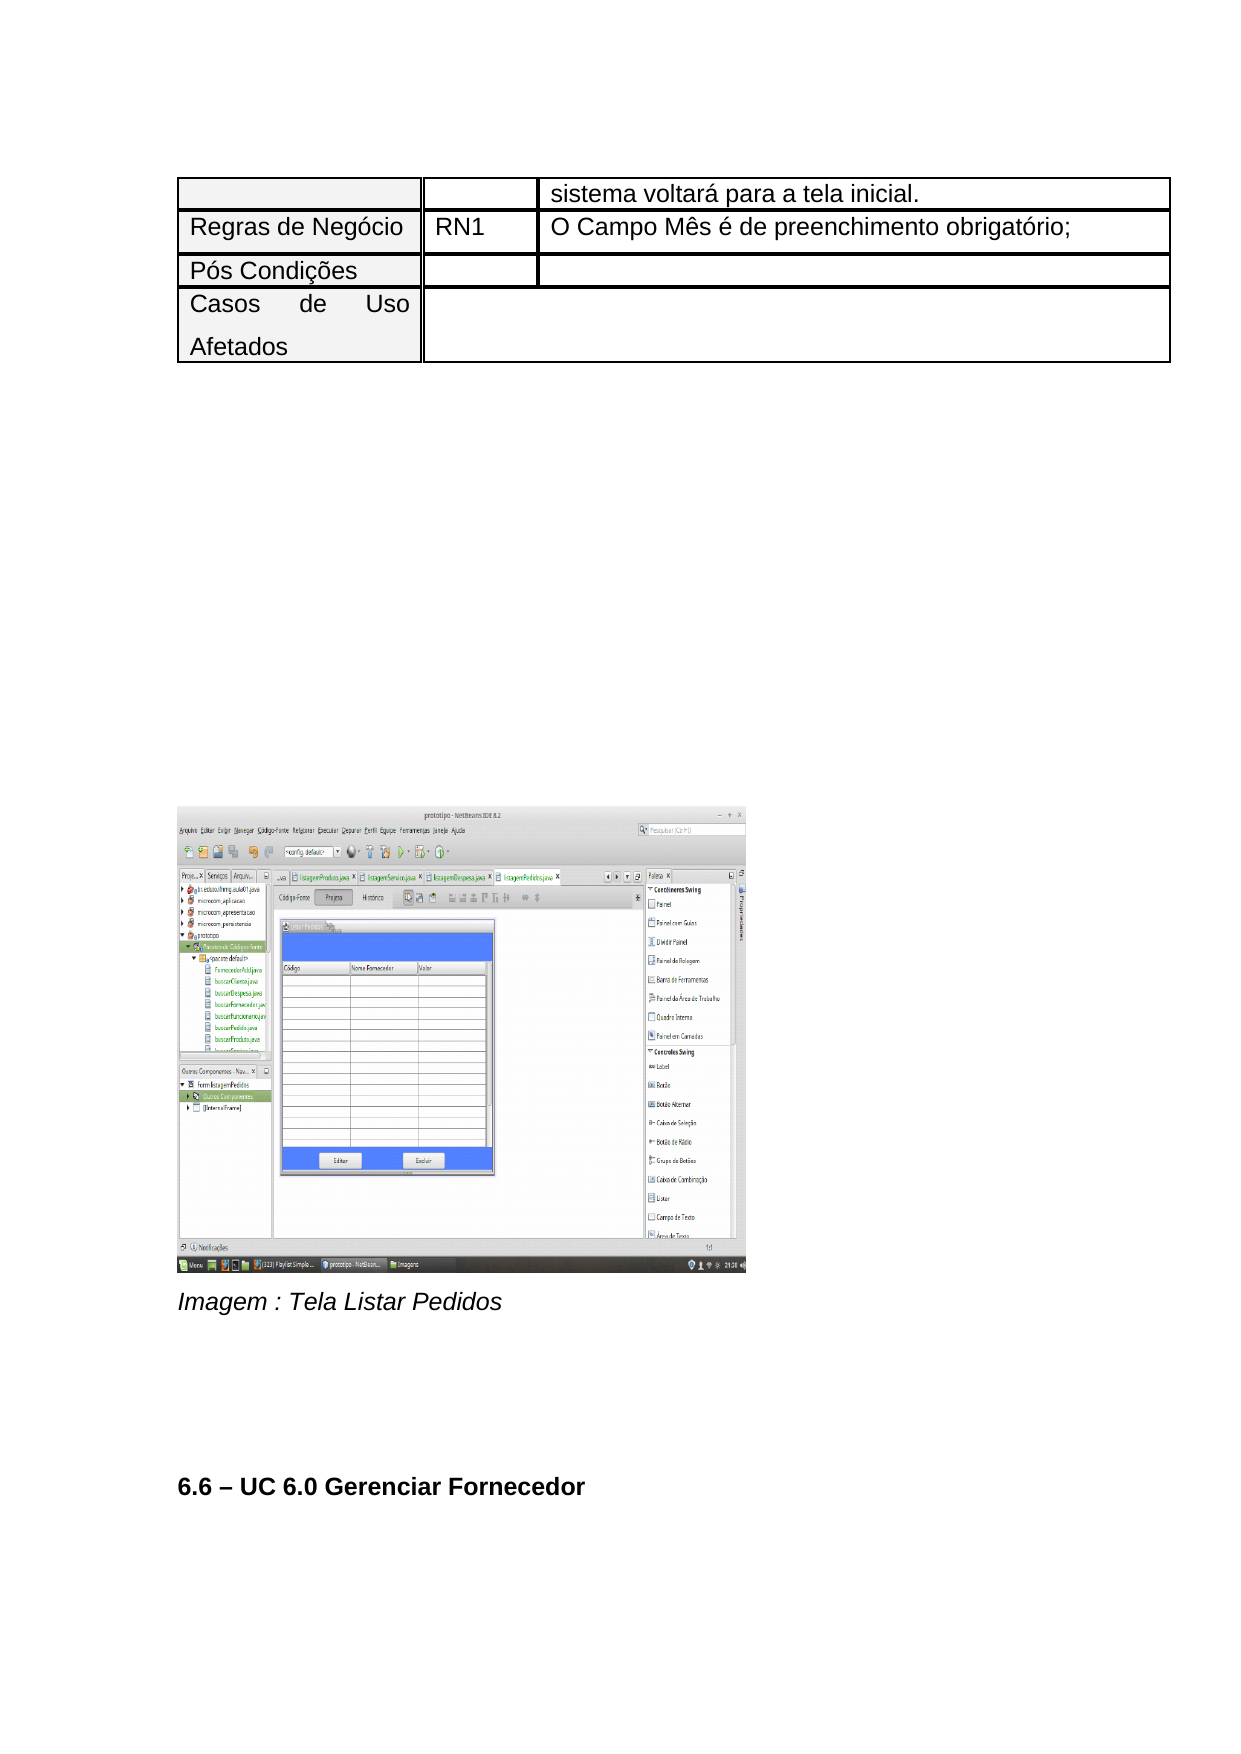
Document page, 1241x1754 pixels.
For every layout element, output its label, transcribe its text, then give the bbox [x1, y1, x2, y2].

table_cell RN1 [425, 212, 536, 252]
table_cell Regras de Negócio [179, 212, 420, 252]
table_cell [425, 179, 536, 208]
table_cell [425, 289, 1169, 361]
table_cell O Campo Mês é de preenchimento obrigatório; [540, 212, 1169, 252]
table_cell [540, 256, 1169, 285]
text 6.6 – UC 6.0 Gerenciar Fornecedor [177, 1472, 1122, 1500]
table_cell [425, 256, 536, 285]
text Imagem : Tela Listar Pedidos [177, 807, 1122, 1315]
table_cell Casos de Uso Afetados [179, 289, 420, 361]
table_cell Pós Condições [179, 256, 420, 285]
table_cell [179, 179, 420, 208]
table_cell sistema voltará para a tela inicial. [540, 179, 1169, 208]
